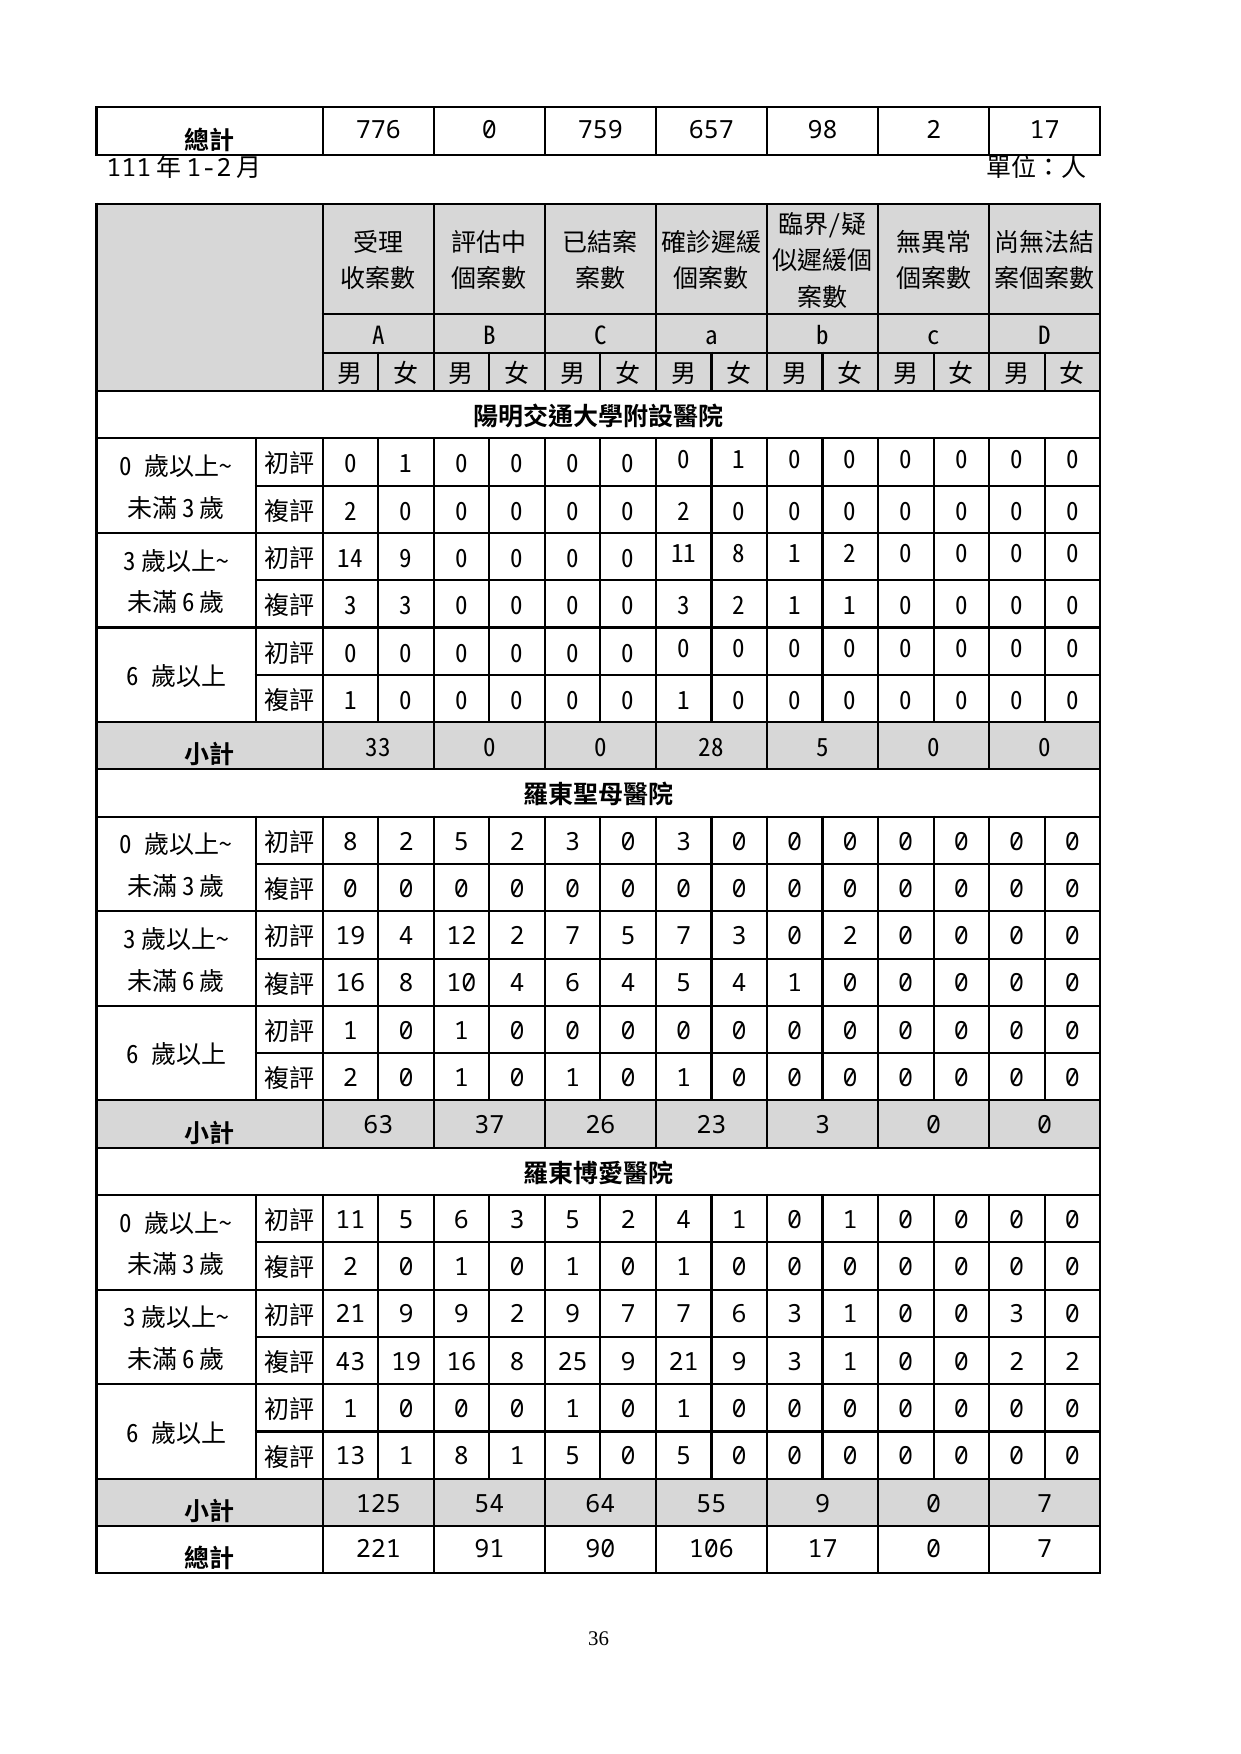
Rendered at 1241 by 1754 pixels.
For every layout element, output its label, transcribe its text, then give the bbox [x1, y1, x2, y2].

table_cell 0 [879, 1338, 933, 1383]
table_cell 0 [1046, 1243, 1099, 1288]
table_cell 0 [879, 581, 933, 626]
table_cell 1 [435, 1007, 488, 1052]
table_cell 0 [935, 912, 988, 957]
table_cell 2 [824, 912, 877, 957]
table_cell 0 [824, 1385, 877, 1430]
table_cell 3 [768, 1101, 877, 1147]
table_cell 0 [824, 865, 877, 910]
table_cell 0 [601, 1054, 655, 1099]
table_cell 0 [1046, 439, 1099, 484]
table_cell 0 [824, 960, 877, 1005]
table_cell 1 [657, 1054, 710, 1099]
table_cell 2 [324, 1243, 377, 1288]
table_cell 0 [1046, 676, 1099, 721]
table_cell 1 [324, 1385, 377, 1430]
table_cell 0 [657, 629, 710, 674]
table_cell 26 [546, 1101, 655, 1147]
table_cell 陽明交通大學附設醫院 [98, 392, 1099, 437]
table_cell 0 [990, 629, 1044, 674]
table_cell 1 [657, 1243, 710, 1288]
table_cell 0 [935, 865, 988, 910]
table_cell 0 [879, 912, 933, 957]
table_cell 0 [1046, 1385, 1099, 1430]
table_cell 男 [435, 354, 488, 390]
table_cell 6 [713, 1291, 766, 1336]
table_cell 7 [546, 912, 599, 957]
table_cell 0 [768, 1433, 821, 1478]
table_cell 0 [990, 1196, 1044, 1241]
table_cell 0 [601, 1433, 655, 1478]
table_cell 0 [546, 581, 599, 626]
table_cell 1 [379, 439, 433, 484]
table_cell 16 [435, 1338, 488, 1383]
table_cell 9 [601, 1338, 655, 1383]
table_cell 0 [490, 1054, 544, 1099]
table_cell 4 [601, 960, 655, 1005]
table_cell 0 [768, 629, 821, 674]
table_cell 0 [879, 1385, 933, 1430]
table_cell 98 [768, 108, 877, 153]
table_cell 0 [824, 487, 877, 532]
table_cell 28 [657, 723, 766, 768]
table_cell 0 [935, 1433, 988, 1478]
table_cell 0 [435, 1385, 488, 1430]
table_cell 43 [324, 1338, 377, 1383]
table_cell 0 [990, 960, 1044, 1005]
table_header 評估中 個案數 [435, 205, 544, 313]
table_cell 2 [379, 818, 433, 863]
table_cell 初評 [257, 1007, 322, 1052]
table_cell 0 [713, 865, 766, 910]
table_cell 0 [990, 723, 1099, 768]
table_cell 0 [490, 439, 544, 484]
table_cell 0 [879, 1433, 933, 1478]
table_cell 0 [657, 865, 710, 910]
table_cell 0 [713, 1433, 766, 1478]
table_cell 0 [713, 818, 766, 863]
table_cell 3 [768, 1338, 821, 1383]
table_cell 0 [879, 1196, 933, 1241]
table_cell 1 [768, 960, 821, 1005]
table_cell 0 [935, 1243, 988, 1288]
table_cell 0 [990, 581, 1044, 626]
table_cell 0 [935, 676, 988, 721]
table_cell 0 [1046, 1196, 1099, 1241]
table_cell 0 [824, 818, 877, 863]
table_cell 0 [768, 439, 821, 484]
table_cell 初評 [257, 629, 322, 674]
table_cell 0 [435, 865, 488, 910]
table_cell 0 [713, 1385, 766, 1430]
table_cell 0 [879, 723, 988, 768]
table_cell 0 [990, 1433, 1044, 1478]
table_cell 0 [824, 1054, 877, 1099]
table_cell 0 [601, 439, 655, 484]
table_cell 初評 [257, 534, 322, 579]
table_cell 0 [990, 1054, 1044, 1099]
table_cell 21 [657, 1338, 710, 1383]
table_cell 91 [435, 1527, 544, 1572]
table_cell 0 [768, 1243, 821, 1288]
table_cell 0 [990, 912, 1044, 957]
table_cell 女 [713, 354, 766, 390]
table_cell 0 [990, 818, 1044, 863]
table_cell 1 [490, 1433, 544, 1478]
table_cell 0 [657, 1007, 710, 1052]
table_cell 776 [324, 108, 433, 153]
table_cell 0 [713, 676, 766, 721]
table_cell A [324, 315, 433, 352]
table_cell B [435, 315, 544, 352]
table_cell 0 [1046, 534, 1099, 579]
table_cell 8 [713, 534, 766, 579]
table_cell 0 [490, 487, 544, 532]
table_cell 0 [490, 534, 544, 579]
table_cell 4 [379, 912, 433, 957]
table_cell 8 [435, 1433, 488, 1478]
table_cell 1 [546, 1054, 599, 1099]
table_cell 3 [379, 581, 433, 626]
table_cell 9 [379, 1291, 433, 1336]
table_cell 0 [824, 1243, 877, 1288]
table_cell 1 [824, 1196, 877, 1241]
table_cell 5 [435, 818, 488, 863]
table_cell 5 [379, 1196, 433, 1241]
table_cell 0 [546, 676, 599, 721]
table_cell 0 [379, 1007, 433, 1052]
table_cell 10 [435, 960, 488, 1005]
table_cell 複評 [257, 676, 322, 721]
table_cell 0 歲以上~ 未滿3歲 [98, 1196, 255, 1288]
table_cell 8 [379, 960, 433, 1005]
table_cell 3 [490, 1196, 544, 1241]
table_cell 3 [768, 1291, 821, 1336]
table_cell 男 [879, 354, 933, 390]
table_cell D [990, 315, 1099, 352]
table_cell 0 [324, 629, 377, 674]
table_cell 0 [768, 676, 821, 721]
table_cell 0 [824, 439, 877, 484]
table_header 已結案 案數 [546, 205, 655, 313]
table_cell 1 [657, 676, 710, 721]
table_cell 0 [1046, 487, 1099, 532]
table_header 臨界/疑似遲緩個案數 [768, 205, 877, 313]
table_cell 0 [1046, 1433, 1099, 1478]
table_cell 0 [879, 1054, 933, 1099]
table_cell 25 [546, 1338, 599, 1383]
table_cell 759 [546, 108, 655, 153]
table_cell 0 [935, 581, 988, 626]
table_cell 1 [379, 1433, 433, 1478]
table_cell 0 [768, 912, 821, 957]
table_cell 0 [935, 1054, 988, 1099]
table_cell 總計 [98, 108, 322, 153]
table_cell 複評 [257, 960, 322, 1005]
table_cell 2 [490, 818, 544, 863]
table_cell 3歲以上~ 未滿6歲 [98, 534, 255, 626]
table_cell 6 歲以上 [98, 629, 255, 721]
table_cell 0 [546, 534, 599, 579]
table_cell 0 [990, 487, 1044, 532]
table_cell 106 [657, 1527, 766, 1572]
table_cell 0 [490, 581, 544, 626]
table_cell 21 [324, 1291, 377, 1336]
table_cell 0 [824, 1007, 877, 1052]
table_cell 0 [490, 676, 544, 721]
table_cell 90 [546, 1527, 655, 1572]
table_cell 0 [935, 960, 988, 1005]
table_cell 0 [1046, 1054, 1099, 1099]
table_cell 0 [879, 1007, 933, 1052]
table_cell 0 [601, 818, 655, 863]
table_cell 0 [601, 534, 655, 579]
table_cell 0 [435, 487, 488, 532]
table_cell 0 [1046, 960, 1099, 1005]
table_cell 0 [990, 1385, 1044, 1430]
table_cell 0 [490, 1385, 544, 1430]
table_cell 0 [990, 676, 1044, 721]
table_cell 女 [935, 354, 988, 390]
table_cell 5 [601, 912, 655, 957]
table_header 尚無法結案個案數 [990, 205, 1099, 313]
table_cell 5 [546, 1196, 599, 1241]
table_cell 羅東聖母醫院 [98, 770, 1099, 816]
table_cell C [546, 315, 655, 352]
table_cell 125 [324, 1480, 433, 1525]
table_cell 23 [657, 1101, 766, 1147]
table_cell 2 [657, 487, 710, 532]
table_cell 8 [490, 1338, 544, 1383]
table_cell 0 [713, 629, 766, 674]
table_cell 0 [435, 581, 488, 626]
table_cell 0 [935, 1007, 988, 1052]
table_cell 7 [657, 1291, 710, 1336]
table_cell 0 [601, 865, 655, 910]
table_cell 0 [379, 1385, 433, 1430]
table_cell 0 [768, 818, 821, 863]
table_cell 0 [546, 439, 599, 484]
table_cell 複評 [257, 1243, 322, 1288]
table_cell 0 [490, 1007, 544, 1052]
table_cell 0 [990, 534, 1044, 579]
table_cell 0 [990, 1243, 1044, 1288]
table_cell 複評 [257, 1433, 322, 1478]
table_cell 初評 [257, 818, 322, 863]
table_cell 6 [435, 1196, 488, 1241]
table_cell 0 [879, 534, 933, 579]
table_cell 0 [935, 1196, 988, 1241]
table_cell 0 [435, 439, 488, 484]
table_cell 女 [601, 354, 655, 390]
table_cell 複評 [257, 1338, 322, 1383]
table_cell 0 [713, 1007, 766, 1052]
table_cell 1 [435, 1243, 488, 1288]
table_cell 2 [490, 912, 544, 957]
table_cell 4 [657, 1196, 710, 1241]
table_cell 7 [990, 1480, 1099, 1525]
table_cell 0 [546, 723, 655, 768]
table_cell 女 [379, 354, 433, 390]
table_cell 2 [601, 1196, 655, 1241]
table_cell 0 [990, 1101, 1099, 1147]
table_cell 0 [601, 581, 655, 626]
table_cell 9 [379, 534, 433, 579]
table_cell 3 [990, 1291, 1044, 1336]
table_cell 0 [879, 629, 933, 674]
table_cell 0 [601, 676, 655, 721]
table_cell 0 [935, 1291, 988, 1336]
table_cell 0 [1046, 629, 1099, 674]
table_cell 0 [879, 1527, 988, 1572]
table_cell 3 [713, 912, 766, 957]
table_cell 3 [324, 581, 377, 626]
table_cell 0 [713, 1054, 766, 1099]
table_cell 0 [546, 629, 599, 674]
table_cell 初評 [257, 439, 322, 484]
table_cell 初評 [257, 1385, 322, 1430]
table_cell 0 歲以上~ 未滿3歲 [98, 439, 255, 532]
table_cell 2 [324, 1054, 377, 1099]
table_cell 1 [324, 676, 377, 721]
table_cell 1 [824, 1291, 877, 1336]
table_cell 男 [546, 354, 599, 390]
table_cell 0 [379, 676, 433, 721]
table_cell 0 [879, 960, 933, 1005]
table_cell 0 [768, 1007, 821, 1052]
table_cell 55 [657, 1480, 766, 1525]
table_cell 6 歲以上 [98, 1385, 255, 1478]
table_cell 0 [435, 629, 488, 674]
table_cell 0 [546, 487, 599, 532]
table_cell 0 [379, 1243, 433, 1288]
table_cell 0 [935, 534, 988, 579]
table_cell 0 [768, 865, 821, 910]
table_cell 0 [379, 487, 433, 532]
table_cell 0 [879, 1480, 988, 1525]
table_cell 8 [324, 818, 377, 863]
table_cell 657 [657, 108, 766, 153]
table_cell 19 [324, 912, 377, 957]
table_cell 女 [490, 354, 544, 390]
table_cell 7 [657, 912, 710, 957]
table_cell 1 [713, 1196, 766, 1241]
table_cell 3 [657, 581, 710, 626]
table_cell 3 [657, 818, 710, 863]
table_cell 0 [879, 439, 933, 484]
table_cell 0 [935, 629, 988, 674]
table_cell 2 [1046, 1338, 1099, 1383]
table_cell 2 [490, 1291, 544, 1336]
table_cell 男 [657, 354, 710, 390]
table_cell 33 [324, 723, 433, 768]
table_cell 0 [601, 487, 655, 532]
table_cell 0 [1046, 818, 1099, 863]
table_cell 0 [1046, 912, 1099, 957]
table_cell 0 [879, 1243, 933, 1288]
table_cell 221 [324, 1527, 433, 1572]
table_cell 女 [824, 354, 877, 390]
table_cell 0 [435, 108, 544, 153]
table_header 無異常 個案數 [879, 205, 988, 313]
table_header [98, 205, 322, 390]
table_cell 0 [601, 1385, 655, 1430]
table_cell 19 [379, 1338, 433, 1383]
table_cell 0 [935, 818, 988, 863]
table_cell 11 [324, 1196, 377, 1241]
table_cell 16 [324, 960, 377, 1005]
table_cell 1 [435, 1054, 488, 1099]
table_cell 1 [768, 581, 821, 626]
table_cell 0 [879, 487, 933, 532]
table_header 確診遲緩個案數 [657, 205, 766, 313]
table_cell 0 [879, 676, 933, 721]
table_cell 0 [935, 1338, 988, 1383]
table_cell 1 [713, 439, 766, 484]
table_cell 複評 [257, 865, 322, 910]
table_cell 1 [324, 1007, 377, 1052]
table_cell 羅東博愛醫院 [98, 1149, 1099, 1194]
table_cell 0 [824, 676, 877, 721]
table_cell b [768, 315, 877, 352]
table_cell 12 [435, 912, 488, 957]
table_cell 1 [546, 1385, 599, 1430]
table_cell 54 [435, 1480, 544, 1525]
table_cell 9 [768, 1480, 877, 1525]
table_cell 17 [768, 1527, 877, 1572]
table_cell 4 [713, 960, 766, 1005]
table_cell 0 [546, 865, 599, 910]
table_cell 2 [713, 581, 766, 626]
table_cell 9 [713, 1338, 766, 1383]
table_cell 0 歲以上~ 未滿3歲 [98, 818, 255, 910]
table_cell 6 [546, 960, 599, 1005]
table_cell 5 [768, 723, 877, 768]
table_cell 女 [1046, 354, 1099, 390]
table_cell 0 [935, 487, 988, 532]
table_cell 初評 [257, 912, 322, 957]
table_cell 3 [546, 818, 599, 863]
table_cell 總計 [98, 1527, 322, 1572]
table_cell 0 [935, 1385, 988, 1430]
table_cell 初評 [257, 1196, 322, 1241]
table_cell 小計 [98, 1480, 322, 1525]
table_cell 6 歲以上 [98, 1007, 255, 1099]
table_cell 14 [324, 534, 377, 579]
text 111年1-2月 單位：人 [106, 156, 1090, 182]
table_cell 1 [546, 1243, 599, 1288]
table_cell 1 [657, 1385, 710, 1430]
table_cell 9 [435, 1291, 488, 1336]
table_cell 0 [768, 1054, 821, 1099]
table_cell 初評 [257, 1291, 322, 1336]
table_cell 7 [601, 1291, 655, 1336]
table_cell 2 [879, 108, 988, 153]
table_cell 63 [324, 1101, 433, 1147]
table_cell 9 [546, 1291, 599, 1336]
table_cell 3歲以上~ 未滿6歲 [98, 1291, 255, 1383]
table_cell 0 [879, 818, 933, 863]
table_cell 0 [1046, 1291, 1099, 1336]
table_cell 0 [824, 1433, 877, 1478]
table_cell 0 [657, 439, 710, 484]
table_cell 37 [435, 1101, 544, 1147]
table_cell 複評 [257, 581, 322, 626]
table_cell 0 [1046, 865, 1099, 910]
table_cell 0 [601, 629, 655, 674]
table_cell 0 [435, 534, 488, 579]
table_cell 0 [379, 1054, 433, 1099]
table_cell 17 [990, 108, 1099, 153]
table_cell 2 [824, 534, 877, 579]
table_cell 0 [713, 487, 766, 532]
table_cell 5 [657, 960, 710, 1005]
table_cell 13 [324, 1433, 377, 1478]
table_cell 0 [324, 865, 377, 910]
table_cell 0 [879, 865, 933, 910]
table_cell 0 [379, 865, 433, 910]
table_cell 複評 [257, 1054, 322, 1099]
table_cell 0 [879, 1291, 933, 1336]
table_cell 0 [879, 1101, 988, 1147]
table_cell 0 [490, 1243, 544, 1288]
table_cell 男 [324, 354, 377, 390]
table_cell 3歲以上~ 未滿6歲 [98, 912, 255, 1005]
table_cell 1 [824, 1338, 877, 1383]
table_cell 0 [990, 865, 1044, 910]
table_cell 0 [990, 1007, 1044, 1052]
table_cell 0 [601, 1007, 655, 1052]
table_cell 0 [768, 487, 821, 532]
table_cell 0 [490, 865, 544, 910]
table_cell 64 [546, 1480, 655, 1525]
table_cell 1 [824, 581, 877, 626]
table_cell a [657, 315, 766, 352]
table_cell 0 [713, 1243, 766, 1288]
table_cell 0 [546, 1007, 599, 1052]
table_cell c [879, 315, 988, 352]
table_cell 0 [324, 439, 377, 484]
table_cell 0 [1046, 581, 1099, 626]
table_cell 0 [1046, 1007, 1099, 1052]
table_cell 男 [768, 354, 821, 390]
table_header 受理 收案數 [324, 205, 433, 313]
table_cell 0 [935, 439, 988, 484]
table_cell 5 [546, 1433, 599, 1478]
table_cell 0 [824, 629, 877, 674]
table_cell 0 [768, 1196, 821, 1241]
table_cell 0 [490, 629, 544, 674]
table_cell 0 [379, 629, 433, 674]
table_cell 11 [657, 534, 710, 579]
table_cell 4 [490, 960, 544, 1005]
table_cell 0 [435, 676, 488, 721]
table_cell 7 [990, 1527, 1099, 1572]
table_cell 小計 [98, 1101, 322, 1147]
table_cell 男 [990, 354, 1044, 390]
table_cell 小計 [98, 723, 322, 768]
table_cell 2 [990, 1338, 1044, 1383]
table_cell 0 [990, 439, 1044, 484]
table_cell 2 [324, 487, 377, 532]
table_cell 1 [768, 534, 821, 579]
table_cell 0 [601, 1243, 655, 1288]
table_cell 5 [657, 1433, 710, 1478]
table_cell 0 [768, 1385, 821, 1430]
table_cell 0 [435, 723, 544, 768]
table_cell 複評 [257, 487, 322, 532]
